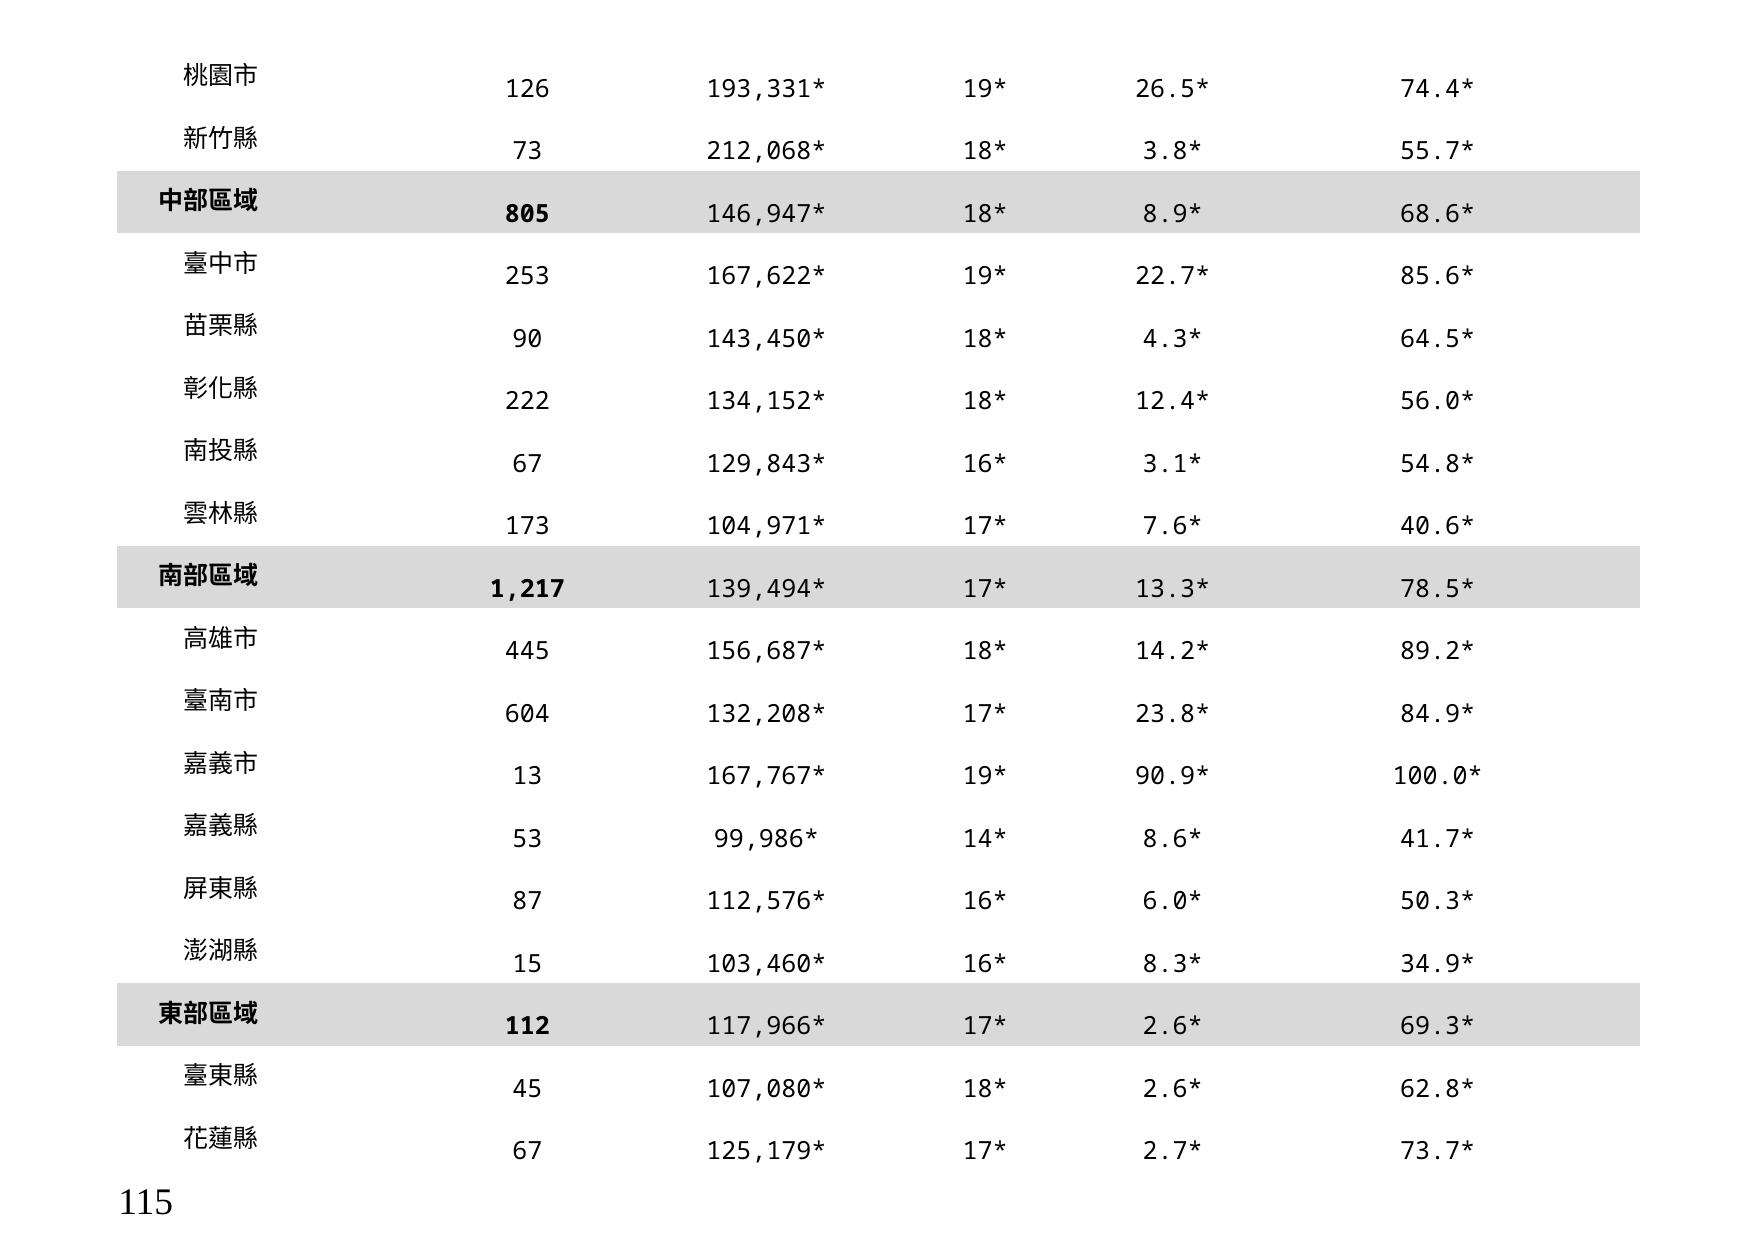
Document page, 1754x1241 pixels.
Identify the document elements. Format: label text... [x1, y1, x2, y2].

table_cell 212,068* [637, 108, 865, 171]
table_cell 132,208* [637, 671, 865, 733]
table_cell 604 [400, 671, 637, 733]
table_cell 19* [865, 233, 1094, 296]
table_cell 89.2* [1360, 608, 1640, 671]
table_cell 18* [865, 171, 1094, 233]
table_cell 134,152* [637, 358, 865, 421]
table_cell 4.3* [1094, 296, 1360, 358]
table_cell 19* [865, 46, 1094, 108]
table_cell 67 [400, 421, 637, 483]
table_cell 1,217 [400, 546, 637, 608]
table_cell 嘉義縣 [117, 796, 400, 858]
table_cell 54.8* [1360, 421, 1640, 483]
table_cell 53 [400, 796, 637, 858]
table_cell 18* [865, 108, 1094, 171]
table_cell 78.5* [1360, 546, 1640, 608]
table_cell 69.3* [1360, 983, 1640, 1046]
table_cell 26.5* [1094, 46, 1360, 108]
table_cell 125,179* [637, 1108, 865, 1171]
table_cell 167,767* [637, 733, 865, 796]
table_cell 東部區域 [117, 983, 400, 1046]
table_cell 805 [400, 171, 637, 233]
table_cell 139,494* [637, 546, 865, 608]
table_cell 13.3* [1094, 546, 1360, 608]
table_cell 73 [400, 108, 637, 171]
table_cell 117,966* [637, 983, 865, 1046]
table_cell 103,460* [637, 921, 865, 983]
table_cell 73.7* [1360, 1108, 1640, 1171]
table_cell 南投縣 [117, 421, 400, 483]
table_cell 68.6* [1360, 171, 1640, 233]
table_cell 嘉義市 [117, 733, 400, 796]
table_cell 17* [865, 983, 1094, 1046]
table_cell 16* [865, 858, 1094, 921]
table_cell 彰化縣 [117, 358, 400, 421]
table_cell 18* [865, 296, 1094, 358]
table_cell 143,450* [637, 296, 865, 358]
table_cell 193,331* [637, 46, 865, 108]
table_cell 445 [400, 608, 637, 671]
table_cell 19* [865, 733, 1094, 796]
table_cell 雲林縣 [117, 483, 400, 546]
table_cell 8.9* [1094, 171, 1360, 233]
table_cell 40.6* [1360, 483, 1640, 546]
table_cell 156,687* [637, 608, 865, 671]
table_cell 南部區域 [117, 546, 400, 608]
table_cell 64.5* [1360, 296, 1640, 358]
table_cell 45 [400, 1046, 637, 1108]
table_cell 中部區域 [117, 171, 400, 233]
table_cell 臺東縣 [117, 1046, 400, 1108]
table_cell 8.3* [1094, 921, 1360, 983]
table_cell 18* [865, 1046, 1094, 1108]
table_cell 澎湖縣 [117, 921, 400, 983]
table_cell 14* [865, 796, 1094, 858]
table_cell 126 [400, 46, 637, 108]
table_cell 新竹縣 [117, 108, 400, 171]
table_cell 桃園市 [117, 46, 400, 108]
table_cell 90.9* [1094, 733, 1360, 796]
table_cell 花蓮縣 [117, 1108, 400, 1171]
table_cell 3.8* [1094, 108, 1360, 171]
table_cell 90 [400, 296, 637, 358]
table_cell 167,622* [637, 233, 865, 296]
table_cell 8.6* [1094, 796, 1360, 858]
table_cell 99,986* [637, 796, 865, 858]
table_cell 22.7* [1094, 233, 1360, 296]
table_cell 16* [865, 421, 1094, 483]
table_cell 50.3* [1360, 858, 1640, 921]
table_cell 67 [400, 1108, 637, 1171]
table_cell 56.0* [1360, 358, 1640, 421]
table_cell 2.7* [1094, 1108, 1360, 1171]
table_cell 3.1* [1094, 421, 1360, 483]
table_cell 41.7* [1360, 796, 1640, 858]
table_cell 173 [400, 483, 637, 546]
table_cell 18* [865, 608, 1094, 671]
table_cell 87 [400, 858, 637, 921]
table_cell 129,843* [637, 421, 865, 483]
table_cell 6.0* [1094, 858, 1360, 921]
table_cell 84.9* [1360, 671, 1640, 733]
table_cell 屏東縣 [117, 858, 400, 921]
table_cell 16* [865, 921, 1094, 983]
table_cell 苗栗縣 [117, 296, 400, 358]
table_cell 34.9* [1360, 921, 1640, 983]
table_cell 7.6* [1094, 483, 1360, 546]
table_cell 62.8* [1360, 1046, 1640, 1108]
table_cell 146,947* [637, 171, 865, 233]
table_cell 55.7* [1360, 108, 1640, 171]
table_cell 13 [400, 733, 637, 796]
table_cell 18* [865, 358, 1094, 421]
table_cell 74.4* [1360, 46, 1640, 108]
table_cell 臺南市 [117, 671, 400, 733]
table_cell 2.6* [1094, 1046, 1360, 1108]
table_cell 臺中市 [117, 233, 400, 296]
table_cell 17* [865, 546, 1094, 608]
table_cell 高雄市 [117, 608, 400, 671]
table_cell 2.6* [1094, 983, 1360, 1046]
table_cell 23.8* [1094, 671, 1360, 733]
table_cell 100.0* [1360, 733, 1640, 796]
table_cell 112,576* [637, 858, 865, 921]
table_cell 12.4* [1094, 358, 1360, 421]
table_cell 17* [865, 1108, 1094, 1171]
table_cell 107,080* [637, 1046, 865, 1108]
table_cell 85.6* [1360, 233, 1640, 296]
table_cell 253 [400, 233, 637, 296]
table_cell 14.2* [1094, 608, 1360, 671]
table_cell 17* [865, 671, 1094, 733]
table_cell 112 [400, 983, 637, 1046]
table_cell 222 [400, 358, 637, 421]
table_cell 104,971* [637, 483, 865, 546]
table_cell 17* [865, 483, 1094, 546]
table_cell 15 [400, 921, 637, 983]
